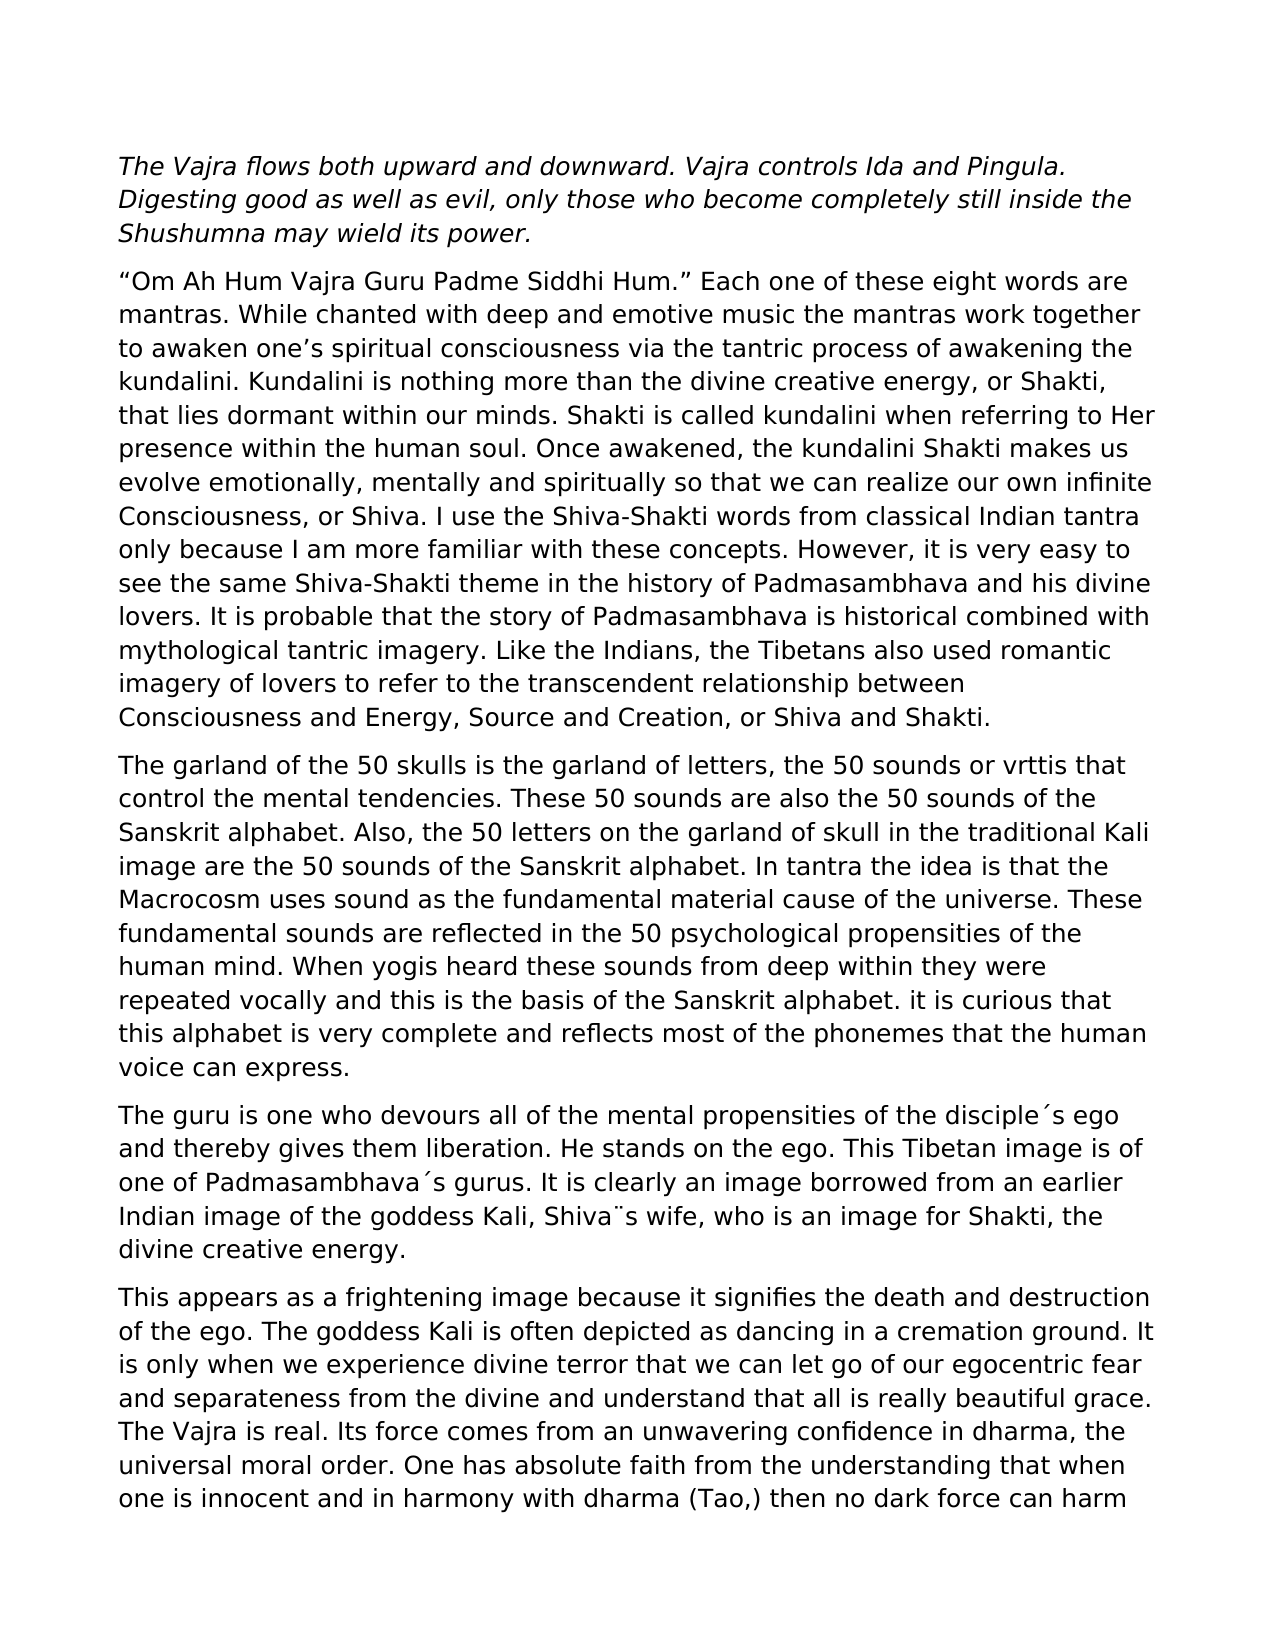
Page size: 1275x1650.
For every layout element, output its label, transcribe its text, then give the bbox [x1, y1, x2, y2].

text The Vajra flows both upward and downward. Vajra controls Ida and Pingula. Digesting good as well as evil, only those who become completely still inside the Shushumna may wield its power. [118, 118, 1157, 248]
text This appears as a frightening image because it signifies the death and destruction of the ego. The goddess Kali is often depicted as dancing in a cremation ground. It is only when we experience divine terror that we can let go of our egocentric fear and separateness from the divine and understand that all is really beautiful grace. The Vajra is real. Its force comes from an unwavering confidence in dharma, the universal moral order. One has absolute faith from the understanding that when one is innocent and in harmony with dharma (Tao,) then no dark force can harm [118, 1283, 1157, 1514]
text The garland of the 50 skulls is the garland of letters, the 50 sounds or vrttis that control the mental tendencies. These 50 sounds are also the 50 sounds of the Sanskrit alphabet. Also, the 50 letters on the garland of skull in the traditional Kali image are the 50 sounds of the Sanskrit alphabet. In tantra the idea is that the Macrocosm uses sound as the fundamental material cause of the universe. These fundamental sounds are reflected in the 50 psychological propensities of the human mind. When yogis heard these sounds from deep within they were repeated vocally and this is the basis of the Sanskrit alphabet. it is curious that this alphabet is very complete and reflects most of the phonemes that the human voice can express. [118, 751, 1157, 1082]
text The guru is one who devours all of the mental propensities of the disciple´s ego and thereby gives them liberation. He stands on the ego. This Tibetan image is of one of Padmasambhava´s gurus. It is clearly an image borrowed from an earlier Indian image of the goddess Kali, Shiva¨s wife, who is an image for Shakti, the divine creative energy. [118, 1101, 1157, 1264]
text “Om Ah Hum Vajra Guru Padme Siddhi Hum.” Each one of these eight words are mantras. While chanted with deep and emotive music the mantras work together to awaken one’s spiritual consciousness via the tantric process of awakening the kundalini. Kundalini is nothing more than the divine creative energy, or Shakti, that lies dormant within our minds. Shakti is called kundalini when referring to Her presence within the human soul. Once awakened, the kundalini Shakti makes us evolve emotionally, mentally and spiritually so that we can realize our own infinite Consciousness, or Shiva. I use the Shiva-Shakti words from classical Indian tantra only because I am more familiar with these concepts. However, it is very easy to see the same Shiva-Shakti theme in the history of Padmasambhava and his divine lovers. It is probable that the story of Padmasambhava is historical combined with mythological tantric imagery. Like the Indians, the Tibetans also used romantic imagery of lovers to refer to the transcendent relationship between Consciousness and Energy, Source and Creation, or Shiva and Shakti. [118, 267, 1157, 732]
